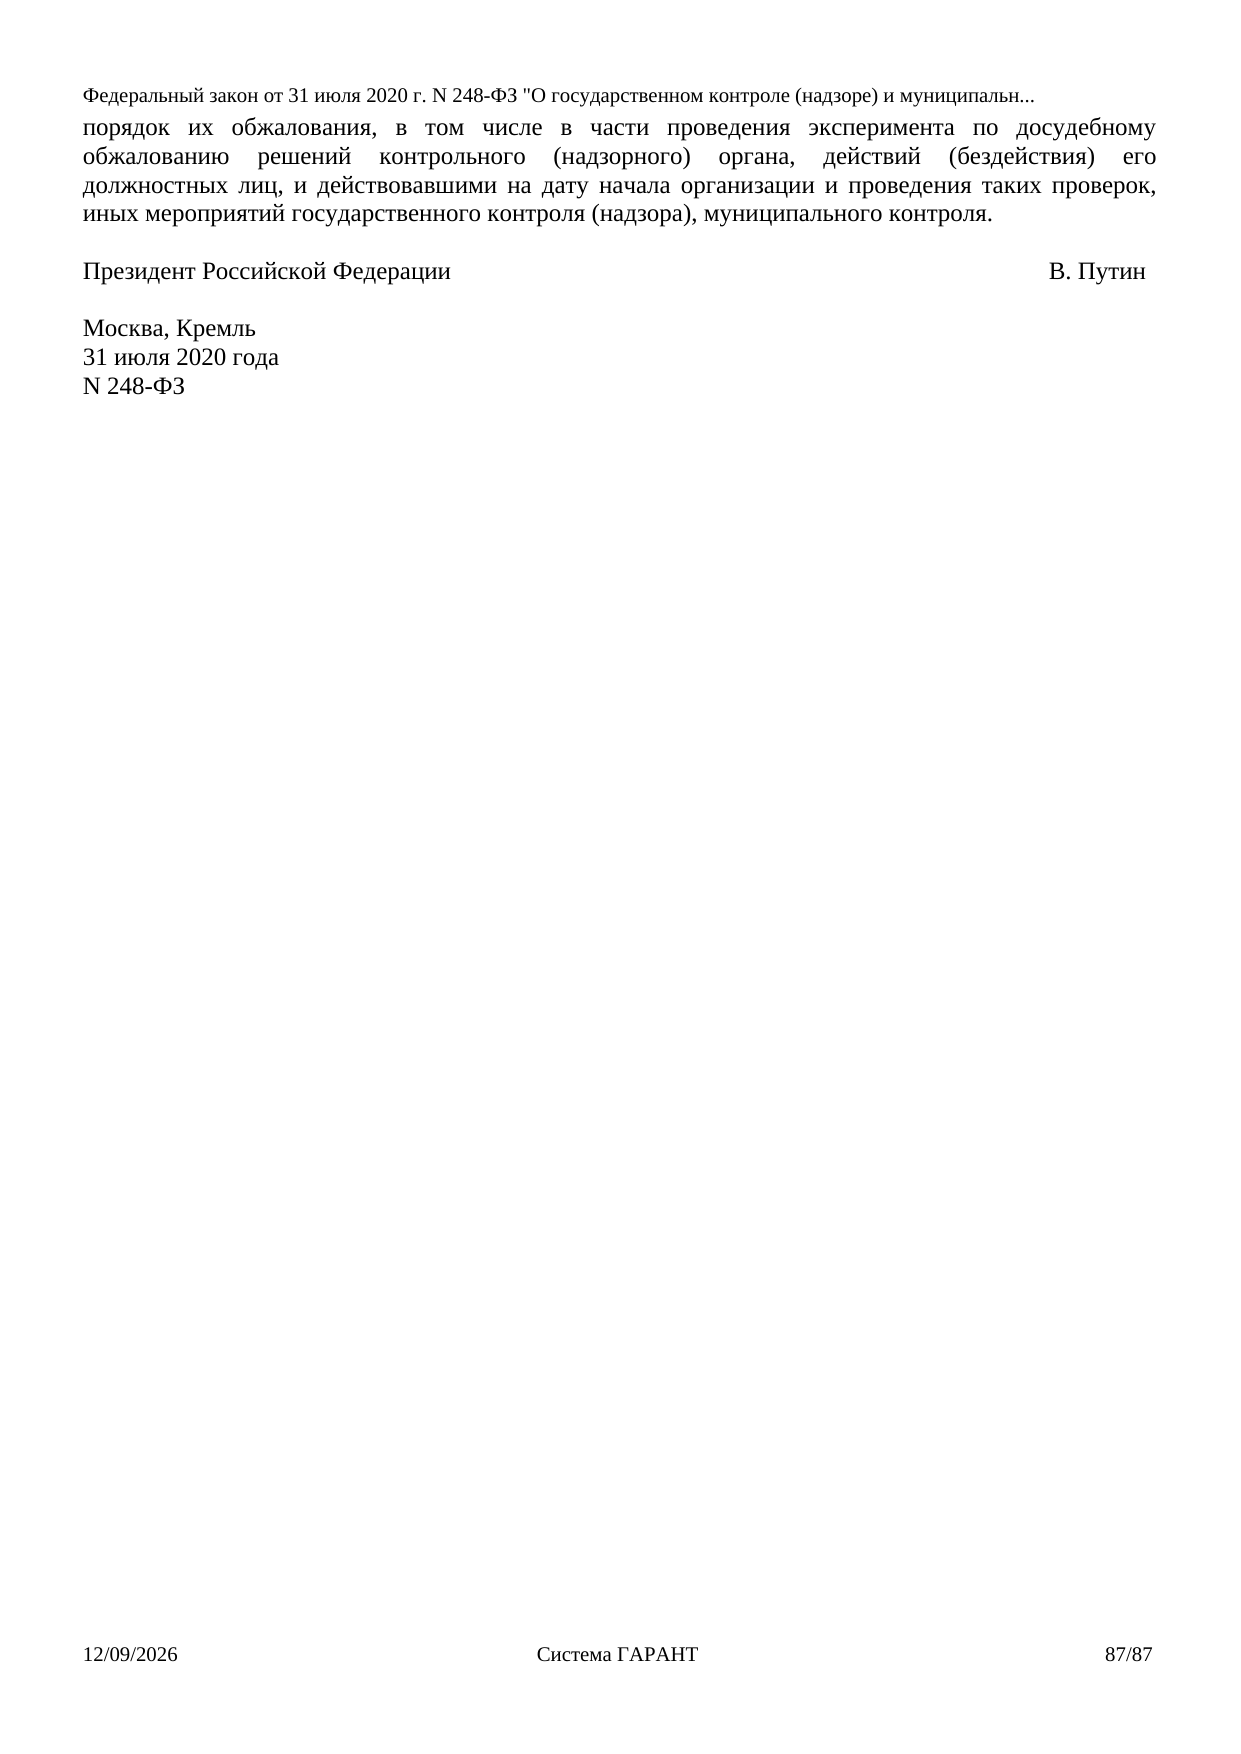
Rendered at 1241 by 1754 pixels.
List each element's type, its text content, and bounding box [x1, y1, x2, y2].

text Москва, Кремль [83, 313, 1157, 342]
text порядок их обжалования, в том числе в части проведения эксперимента по досудебному обжалованию решений контрольного (надзорного) органа, действий (бездействия) его должностных лиц, и действовавшими на дату начала организации и проведения таких проверок, иных мероприятий государственного контроля (надзора), муниципального контроля. [83, 112, 1157, 227]
table_header Президент Российской Федерации [83, 256, 791, 285]
text N 248-ФЗ [83, 371, 1157, 400]
text 31 июля 2020 года [83, 342, 1157, 371]
table_header В. Путин [791, 256, 1146, 285]
